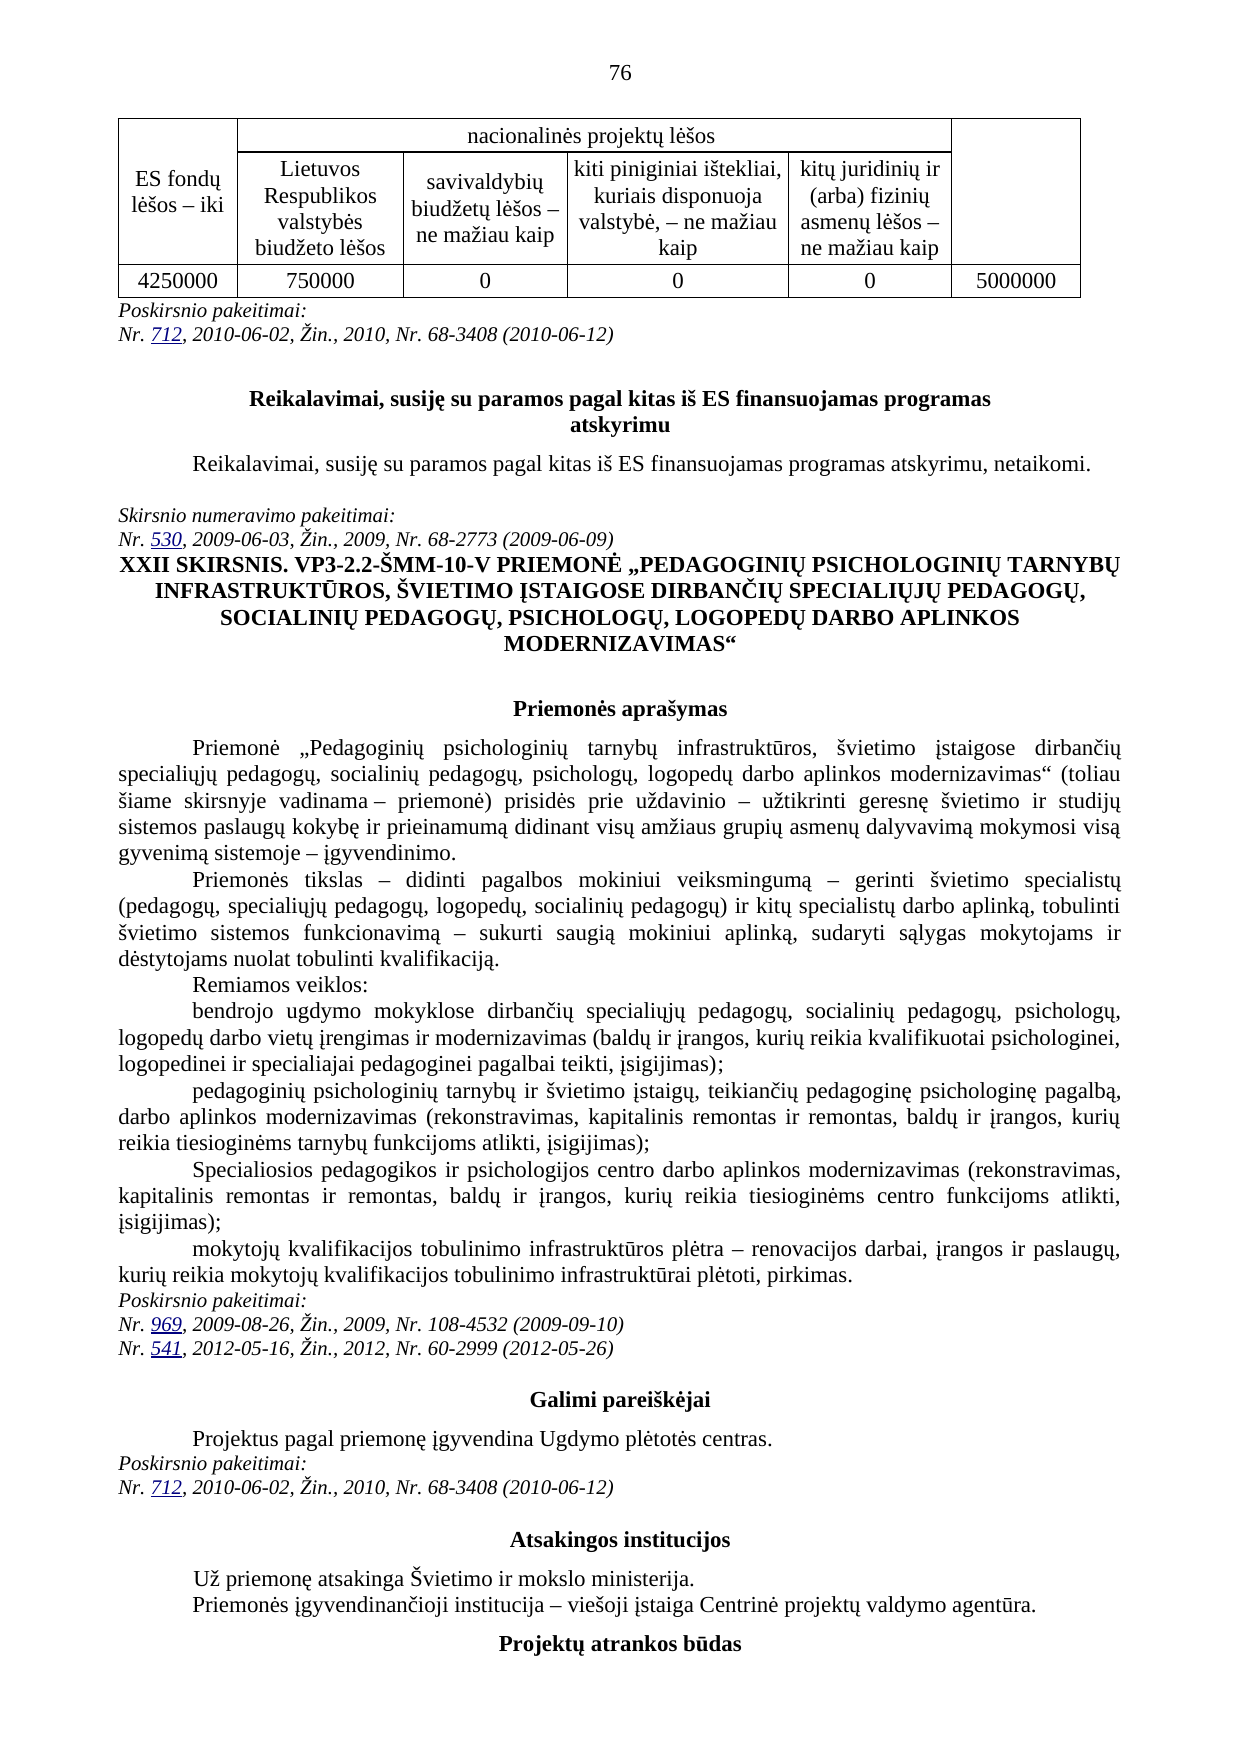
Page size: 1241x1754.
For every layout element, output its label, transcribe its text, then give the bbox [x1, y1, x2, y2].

table_cell 5000000 [952, 265, 1080, 297]
text Remiamos veiklos: [118, 971, 1122, 998]
table_cell 4250000 [119, 265, 237, 297]
text Nr. 712, 2010-06-02, Žin., 2010, Nr. 68-3408 (2010-06-12) [118, 1475, 1122, 1499]
text Poskirsnio pakeitimai: [118, 298, 1122, 322]
table_cell savivaldybių biudžetų lėšos – ne mažiau kaip [404, 153, 567, 264]
text Poskirsnio pakeitimai: [118, 1451, 1122, 1475]
text Priemonė „Pedagoginių psichologinių tarnybų infrastruktūros, švietimo įstaigose dirbančių specialiųjų pedagogų, socialinių pedagogų, psichologų, logopedų darbo aplinkos modernizavimas“ (toliau šiame skirsnyje vadinama – priemonė) prisidės prie uždavinio – užtikrinti geresnę švietimo ir studijų sistemos paslaugų kokybę ir prieinamumą didinant visų amžiaus grupių asmenų dalyvavimą mokymosi visą gyvenimą sistemoje – įgyvendinimo. [118, 734, 1122, 866]
table_cell Lietuvos Respublikos valstybės biudžeto lėšos [238, 153, 403, 264]
text mokytojų kvalifikacijos tobulinimo infrastruktūros plėtra – renovacijos darbai, įrangos ir paslaugų, kurių reikia mokytojų kvalifikacijos tobulinimo infrastruktūrai plėtoti, pirkimas. [118, 1235, 1122, 1287]
text Nr. 969, 2009-08-26, Žin., 2009, Nr. 108-4532 (2009-09-10) [118, 1312, 1122, 1336]
text Priemonės įgyvendinančioji institucija – viešoji įstaiga Centrinė projektų valdymo agentūra. [118, 1591, 1122, 1617]
text Projektus pagal priemonę įgyvendina Ugdymo plėtotės centras. [118, 1425, 1122, 1451]
text bendrojo ugdymo mokyklose dirbančių specialiųjų pedagogų, socialinių pedagogų, psichologų, logopedų darbo vietų įrengimas ir modernizavimas (baldų ir įrangos, kurių reikia kvalifikuotai psichologinei, logopedinei ir specialiajai pedagoginei pagalbai teikti, įsigijimas); [118, 998, 1122, 1077]
text Reikalavimai, susiję su paramos pagal kitas iš ES finansuojamas programas atskyrimu, netaikomi. [118, 450, 1122, 476]
text XXII SKIRSNIS. VP3-2.2-ŠMM-10-V PRIEMONĖ „PEDAGOGINIŲ PSICHOLOGINIŲ TARNYBŲ INFRASTRUKTŪROS, ŠVIETIMO ĮSTAIGOSE DIRBANČIŲ SPECIALIŲJŲ PEDAGOGŲ, SOCIALINIŲ PEDAGOGŲ, PSICHOLOGŲ, LOGOPEDŲ DARBO APLINKOS MODERNIZAVIMAS“ [118, 551, 1122, 656]
text Už priemonę atsakinga Švietimo ir mokslo ministerija. [118, 1564, 1122, 1591]
text Galimi pareiškėjai [118, 1386, 1122, 1412]
text Specialiosios pedagogikos ir psichologijos centro darbo aplinkos modernizavimas (rekonstravimas, kapitalinis remontas ir remontas, baldų ir įrangos, kurių reikia tiesioginėms centro funkcijoms atlikti, įsigijimas); [118, 1156, 1122, 1235]
table_header [952, 119, 1080, 264]
text Poskirsnio pakeitimai: [118, 1287, 1122, 1312]
text Skirsnio numeravimo pakeitimai: [118, 503, 1122, 527]
text Reikalavimai, susiję su paramos pagal kitas iš ES finansuojamas programas atskyrimu [118, 385, 1122, 438]
table_cell 0 [568, 265, 788, 297]
text Nr. 530, 2009-06-03, Žin., 2009, Nr. 68-2773 (2009-06-09) [118, 527, 1122, 551]
text Priemonės tikslas – didinti pagalbos mokiniui veiksmingumą – gerinti švietimo specialistų (pedagogų, specialiųjų pedagogų, logopedų, socialinių pedagogų) ir kitų specialistų darbo aplinką, tobulinti švietimo sistemos funkcionavimą – sukurti saugią mokiniui aplinką, sudaryti sąlygas mokytojams ir dėstytojams nuolat tobulinti kvalifikaciją. [118, 866, 1122, 971]
text pedagoginių psichologinių tarnybų ir švietimo įstaigų, teikiančių pedagoginę psichologinę pagalbą, darbo aplinkos modernizavimas (rekonstravimas, kapitalinis remontas ir remontas, baldų ir įrangos, kurių reikia tiesioginėms tarnybų funkcijoms atlikti, įsigijimas); [118, 1077, 1122, 1156]
table_cell 0 [789, 265, 951, 297]
table_cell nacionalinės projektų lėšos [238, 119, 951, 151]
table_cell ES fondų lėšos – iki [119, 119, 237, 264]
text Atsakingos institucijos [118, 1526, 1122, 1552]
text Nr. 712, 2010-06-02, Žin., 2010, Nr. 68-3408 (2010-06-12) [118, 322, 1122, 346]
table_cell kitų juridinių ir (arba) fizinių asmenų lėšos – ne mažiau kaip [789, 153, 951, 264]
table_cell kiti piniginiai ištekliai, kuriais disponuoja valstybė, – ne mažiau kaip [568, 153, 788, 264]
table_cell 0 [404, 265, 567, 297]
text Nr. 541, 2012-05-16, Žin., 2012, Nr. 60-2999 (2012-05-26) [118, 1336, 1122, 1360]
text Priemonės aprašymas [118, 695, 1122, 722]
text Projektų atrankos būdas [118, 1630, 1122, 1656]
table_cell 750000 [238, 265, 403, 297]
